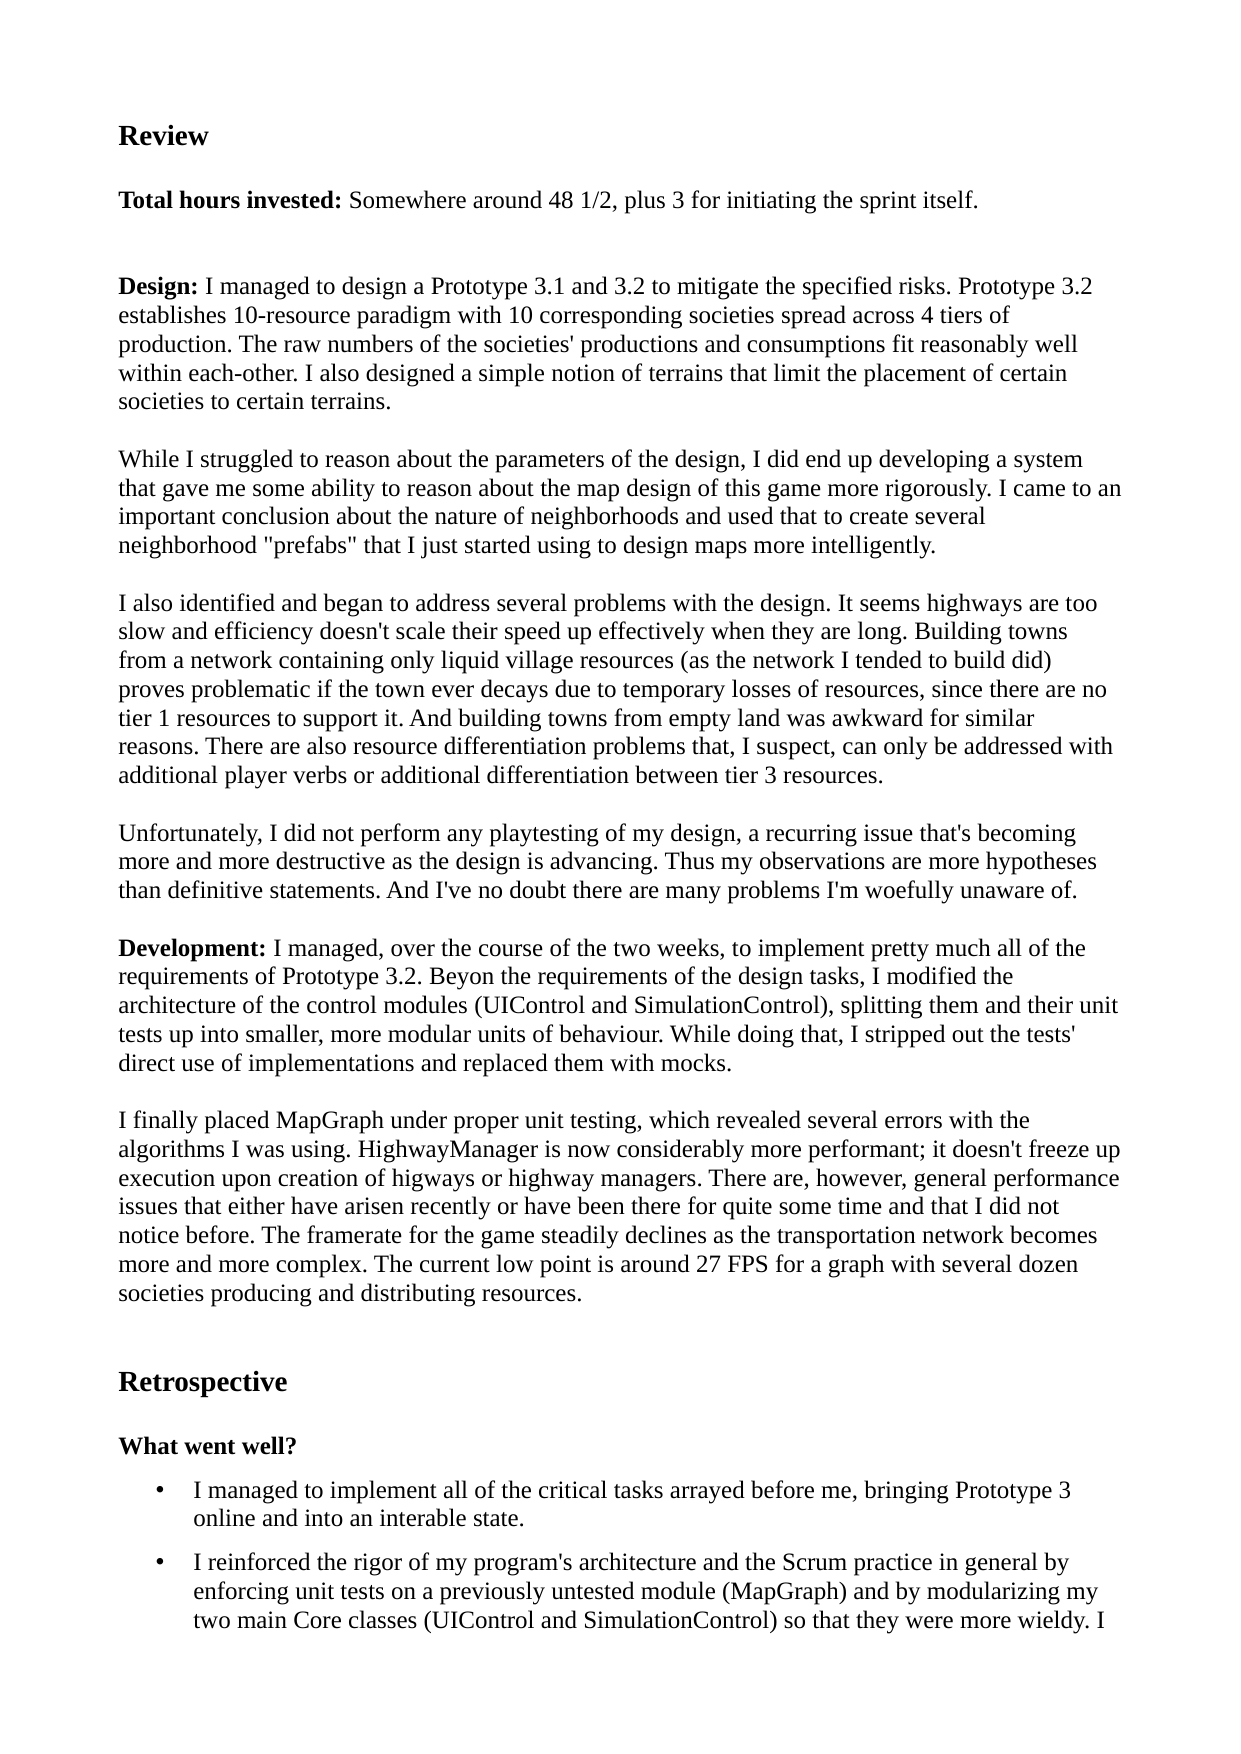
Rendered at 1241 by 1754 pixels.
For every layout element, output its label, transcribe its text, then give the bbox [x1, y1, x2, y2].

text I finally placed MapGraph under proper unit testing, which revealed several errors with the algorithms I was using. HighwayManager is now considerably more performant; it doesn't freeze up execution upon creation of higways or highway managers. There are, however, general performance issues that either have arisen recently or have been there for quite some time and that I did not notice before. The framerate for the game steadily declines as the transportation network becomes more and more complex. The current low point is around 27 FPS for a graph with several dozen societies producing and distributing resources. [118, 1105, 1122, 1306]
text Total hours invested: Somewhere around 48 1/2, plus 3 for initiating the sprint itself. [118, 185, 1122, 214]
text While I struggled to reason about the parameters of the design, I did end up developing a system that gave me some ability to reason about the map design of this game more rigorously. I came to an important conclusion about the nature of neighborhoods and used that to create several neighborhood "prefabs" that I just started using to design maps more intelligently. [118, 444, 1122, 559]
text What went well? [118, 1431, 1122, 1460]
text Design: I managed to design a Prototype 3.1 and 3.2 to mitigate the specified risks. Prototype 3.2 establishes 10-resource paradigm with 10 corresponding societies spread across 4 tiers of production. The raw numbers of the societies' productions and consumptions fit reasonably well within each-other. I also designed a simple notion of terrains that limit the placement of certain societies to certain terrains. [118, 271, 1122, 415]
text I also identified and began to address several problems with the design. It seems highways are too slow and efficiency doesn't scale their speed up effectively when they are long. Building towns from a network containing only liquid village resources (as the network I tended to build did) proves problematic if the town ever decays due to temporary losses of resources, since there are no tier 1 resources to support it. And building towns from empty land was awkward for similar reasons. There are also resource differentiation problems that, I suspect, can only be addressed with additional player verbs or additional differentiation between tier 3 resources. [118, 588, 1122, 789]
text Review [118, 118, 1122, 152]
list I managed to implement all of the critical tasks arrayed before me, bringing Prototype 3 online and into an interable state. [156, 1475, 1122, 1532]
text Retrospective [118, 1364, 1122, 1397]
list I reinforced the rigor of my program's architecture and the Scrum practice in general by enforcing unit tests on a previously untested module (MapGraph) and by modularizing my two main Core classes (UIControl and SimulationControl) so that they were more wieldy. I [156, 1547, 1122, 1633]
text Unfortunately, I did not perform any playtesting of my design, a recurring issue that's becoming more and more destructive as the design is advancing. Thus my observations are more hypotheses than definitive statements. And I've no doubt there are many problems I'm woefully unaware of. [118, 818, 1122, 904]
text Development: I managed, over the course of the two weeks, to implement pretty much all of the requirements of Prototype 3.2. Beyon the requirements of the design tasks, I modified the architecture of the control modules (UIControl and SimulationControl), splitting them and their unit tests up into smaller, more modular units of behaviour. While doing that, I stripped out the tests' direct use of implementations and replaced them with mocks. [118, 933, 1122, 1076]
